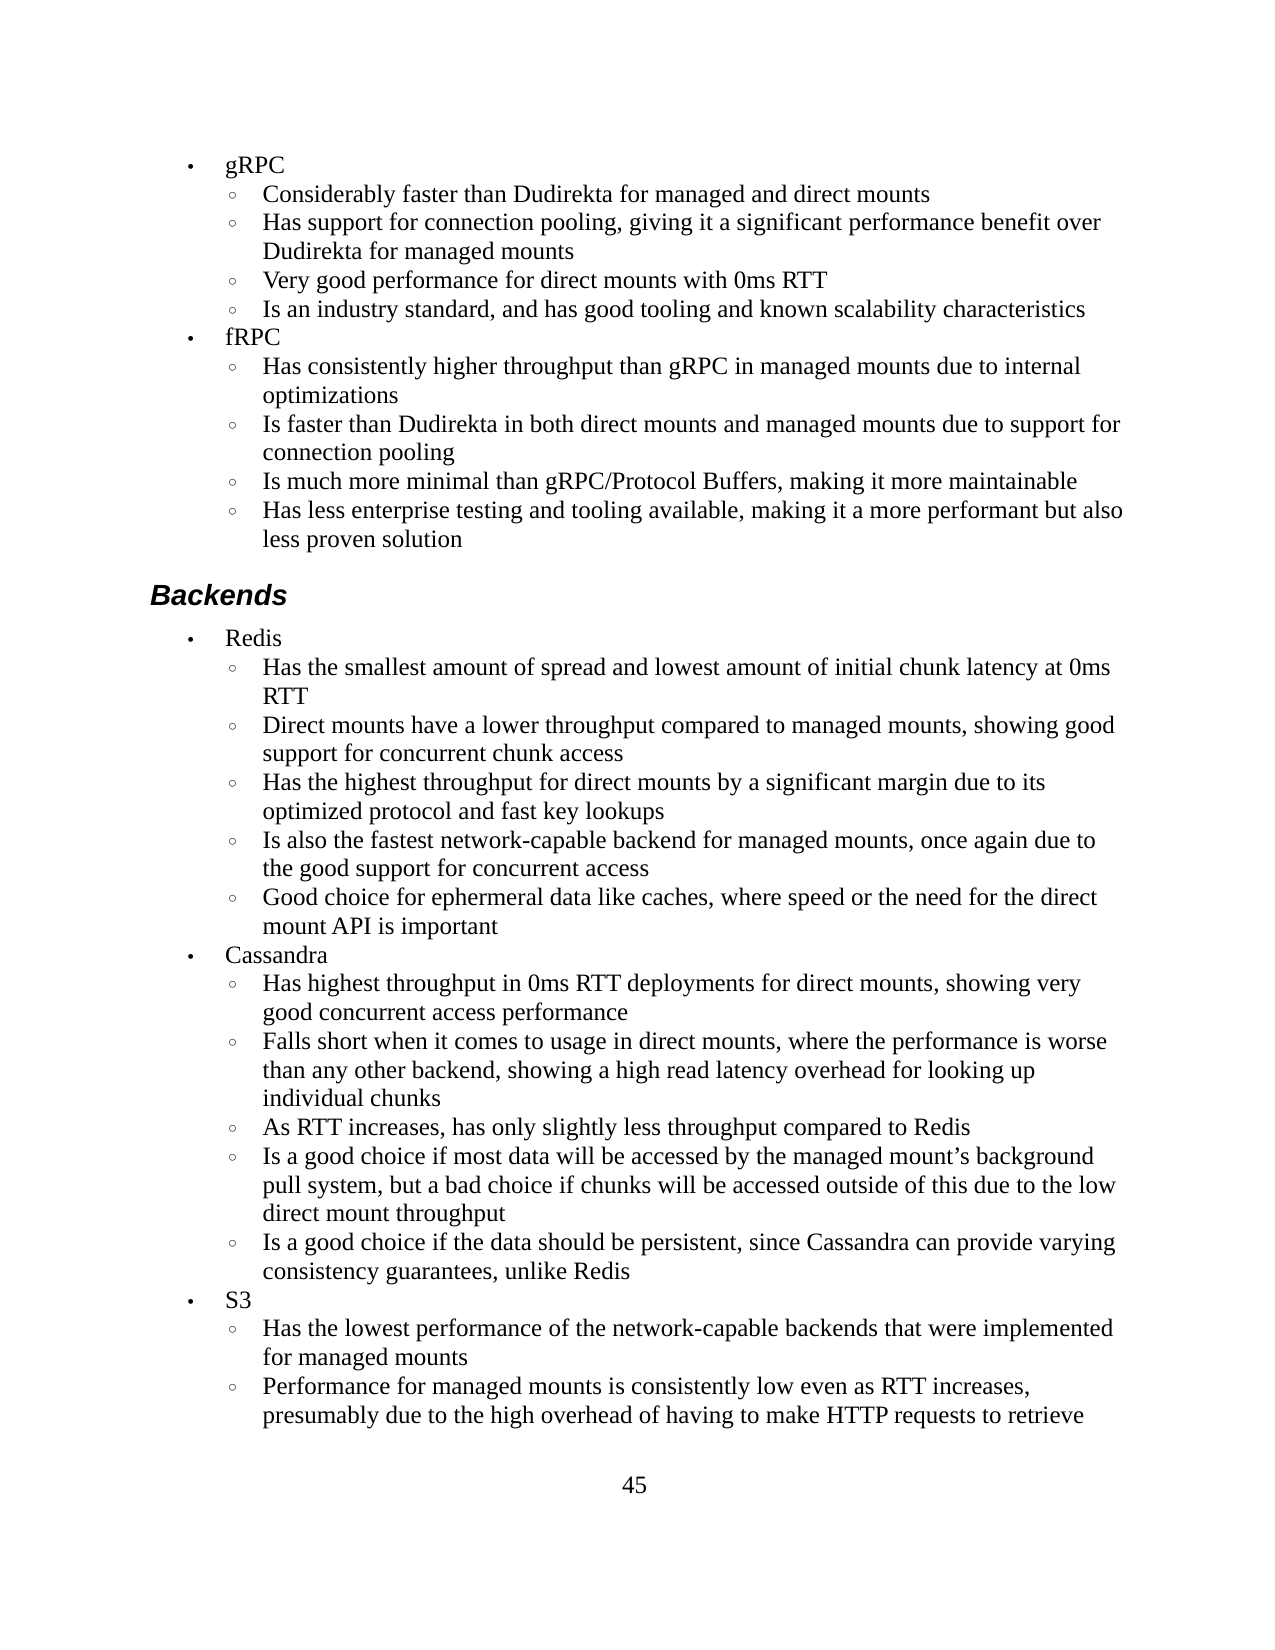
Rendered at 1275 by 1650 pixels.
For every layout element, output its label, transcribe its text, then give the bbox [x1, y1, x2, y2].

list Has consistently higher throughput than gRPC in managed mounts due to internal optimizations [225, 351, 1125, 409]
list Very good performance for direct mounts with 0ms RTT [225, 265, 1125, 294]
list As RTT increases, has only slightly less throughput compared to Redis [225, 1112, 1125, 1141]
list Has support for connection pooling, giving it a significant performance benefit over Dudirekta for managed mounts [225, 207, 1125, 265]
list Good choice for ephermeral data like caches, where speed or the need for the direct mount API is important [225, 882, 1125, 940]
list gRPC [187, 150, 1125, 179]
list Is a good choice if the data should be persistent, since Cassandra can provide varying consistency guarantees, unlike Redis [225, 1227, 1125, 1285]
list Has less enterprise testing and tooling available, making it a more performant but also less proven solution [225, 495, 1125, 552]
list Is much more minimal than gRPC/Protocol Buffers, making it more maintainable [225, 466, 1125, 495]
list Has the highest throughput for direct mounts by a significant margin due to its optimized protocol and fast key lookups [225, 767, 1125, 825]
list Is a good choice if most data will be accessed by the managed mount’s background pull system, but a bad choice if chunks will be accessed outside of this due to the low direct mount throughput [225, 1141, 1125, 1227]
list S3 [187, 1285, 1125, 1313]
list Falls short when it comes to usage in direct mounts, where the performance is worse than any other backend, showing a high read latency overhead for looking up individual chunks [225, 1026, 1125, 1112]
list Is an industry standard, and has good tooling and known scalability characteristics [225, 294, 1125, 322]
list Considerably faster than Dudirekta for managed and direct mounts [225, 179, 1125, 207]
list Performance for managed mounts is consistently low even as RTT increases, presumably due to the high overhead of having to make HTTP requests to retrieve [225, 1371, 1125, 1428]
list Cassandra [187, 940, 1125, 968]
list Is also the fastest network-capable backend for managed mounts, once again due to the good support for concurrent access [225, 825, 1125, 882]
subtitle Backends [150, 577, 1125, 611]
list Has highest throughput in 0ms RTT deployments for direct mounts, showing very good concurrent access performance [225, 968, 1125, 1026]
list Redis [187, 623, 1125, 652]
list Is faster than Dudirekta in both direct mounts and managed mounts due to support for connection pooling [225, 409, 1125, 466]
list Has the smallest amount of spread and lowest amount of initial chunk latency at 0ms RTT [225, 652, 1125, 710]
list fRPC [187, 322, 1125, 351]
list Has the lowest performance of the network-capable backends that were implemented for managed mounts [225, 1313, 1125, 1371]
list Direct mounts have a lower throughput compared to managed mounts, showing good support for concurrent chunk access [225, 710, 1125, 767]
